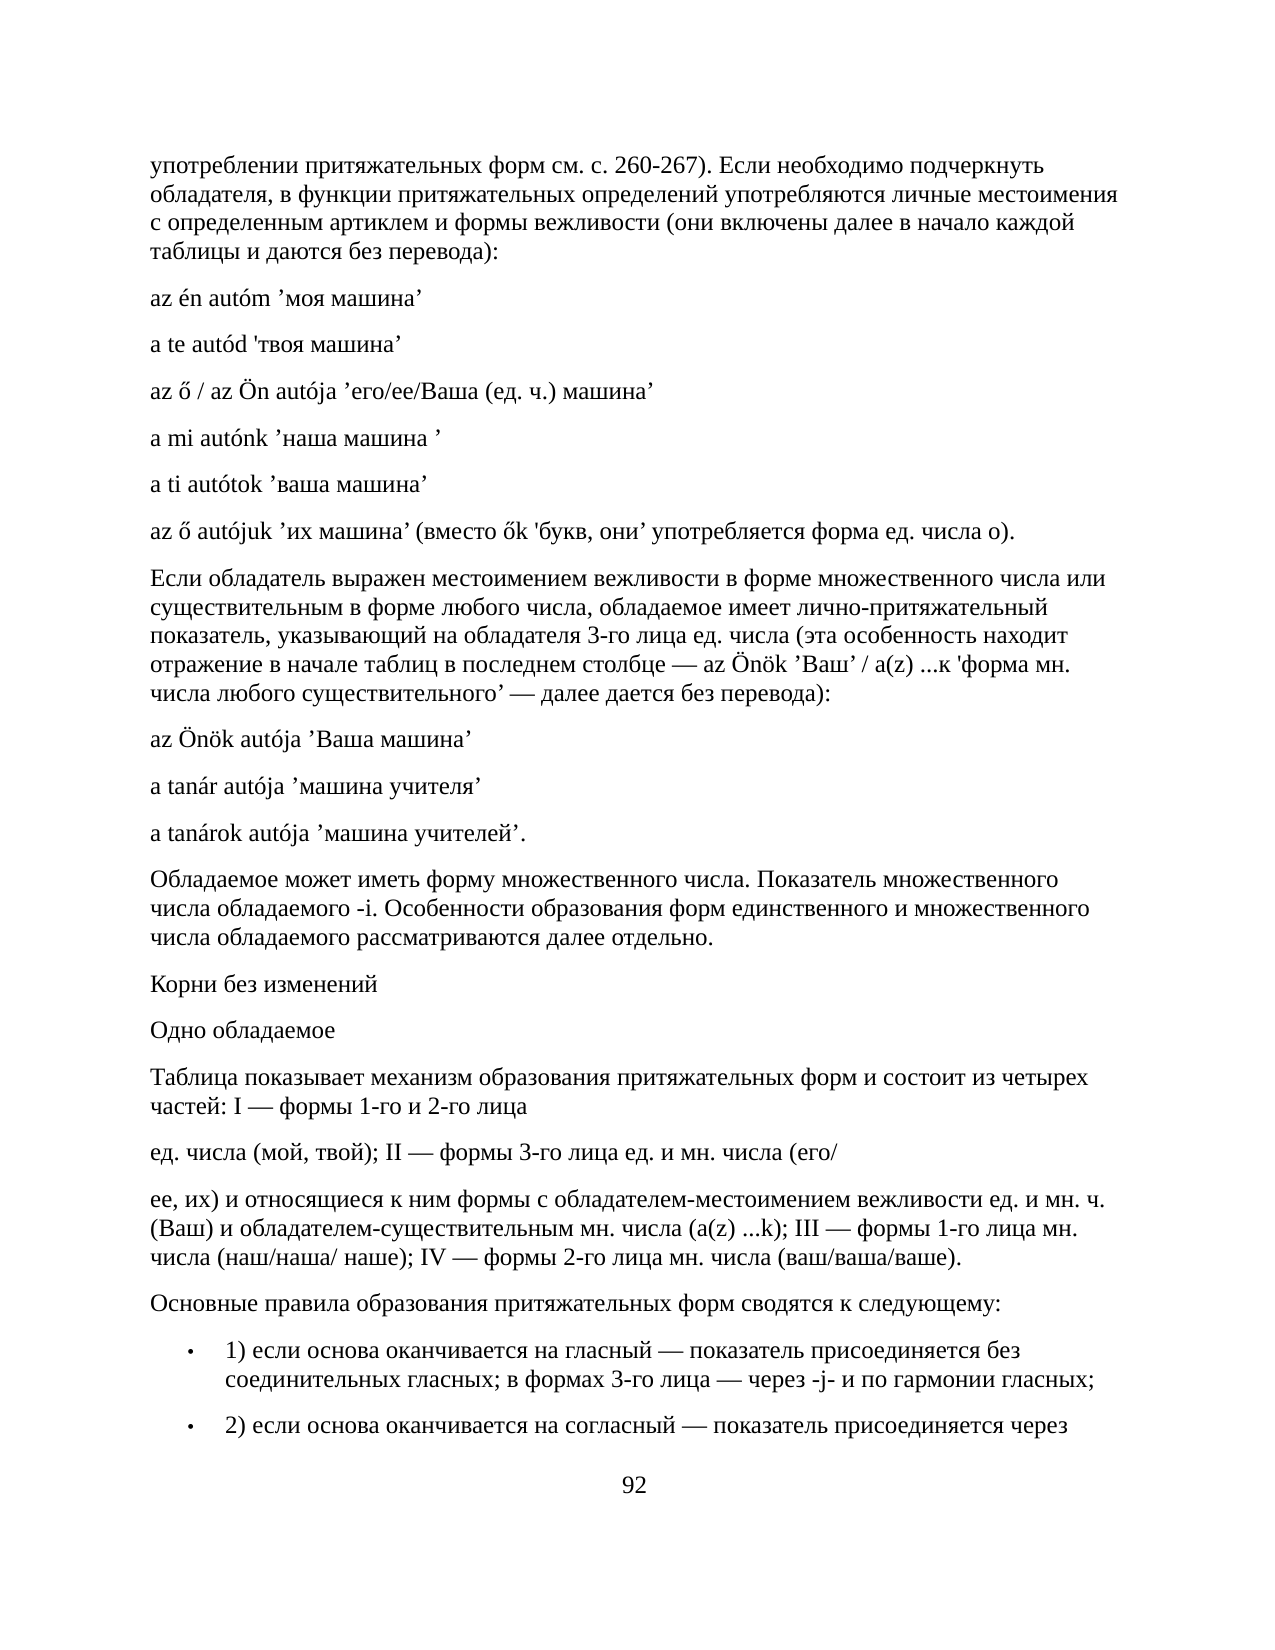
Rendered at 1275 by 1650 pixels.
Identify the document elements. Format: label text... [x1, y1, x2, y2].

text ед. числа (мой, твой); II — формы 3-го лица ед. и мн. числа (его/ [150, 1137, 1125, 1166]
list 2) если основа оканчивается на согласный — показатель присоединяется через [187, 1410, 1125, 1439]
text употреблении притяжательных форм см. с. 260-267). Если необходимо подчеркнуть обладателя, в функции притяжательных определений употребляются личные местоимения с определенным артиклем и формы вежливости (они включены далее в начало каждой таблицы и даются без перевода): [150, 150, 1125, 265]
text Корни без изменений [150, 969, 1125, 997]
text Одно обладаемое [150, 1015, 1125, 1044]
text az ő / az Ön autója ’его/ее/Ваша (ед. ч.) машина’ [150, 376, 1125, 405]
text a te autód 'твоя машина’ [150, 329, 1125, 358]
text Основные правила образования притяжательных форм сводятся к следующему: [150, 1288, 1125, 1317]
text a mi autónk ’наша машина ’ [150, 423, 1125, 452]
text az Önök autója ’Ваша машина’ [150, 724, 1125, 753]
text az ő autójuk ’их машина’ (вместо ők 'букв, они’ употребляется форма ед. числа о). [150, 516, 1125, 545]
text Если обладатель выражен местоимением вежливости в форме множественного числа или существительным в форме любого числа, обладаемое имеет лично-притяжательный показатель, указывающий на обладателя 3-го лица ед. числа (эта особенность находит отражение в начале таблиц в последнем столбце — az Önök ’Ваш’ / a(z) ...к 'форма мн. числа любого существительного’ — далее дается без перевода): [150, 563, 1125, 707]
text az én autóm ’моя машина’ [150, 283, 1125, 312]
text a tanárok autója ’машина учителей’. [150, 818, 1125, 847]
text a ti autótok ’ваша машина’ [150, 469, 1125, 498]
text a tanár autója ’машина учителя’ [150, 771, 1125, 800]
list 1) если основа оканчивается на гласный — показатель присоединяется без соединительных гласных; в формах 3-го лица — через -j- и по гармонии гласных; [187, 1335, 1125, 1392]
text Таблица показывает механизм образования притяжательных форм и состоит из четырех частей: I — формы 1-го и 2-го лица [150, 1062, 1125, 1119]
text ее, их) и относящиеся к ним формы с обладателем-местоимением вежливости ед. и мн. ч. (Ваш) и обладателем-существительным мн. числа (a(z) ...k); III — формы 1-го лица мн. числа (наш/наша/ наше); IV — формы 2-го лица мн. числа (ваш/ваша/ваше). [150, 1184, 1125, 1270]
text Обладаемое может иметь форму множественного числа. Показатель множественного числа обладаемого -i. Особенности образования форм единственного и множественного числа обладаемого рассматриваются далее отдельно. [150, 864, 1125, 951]
